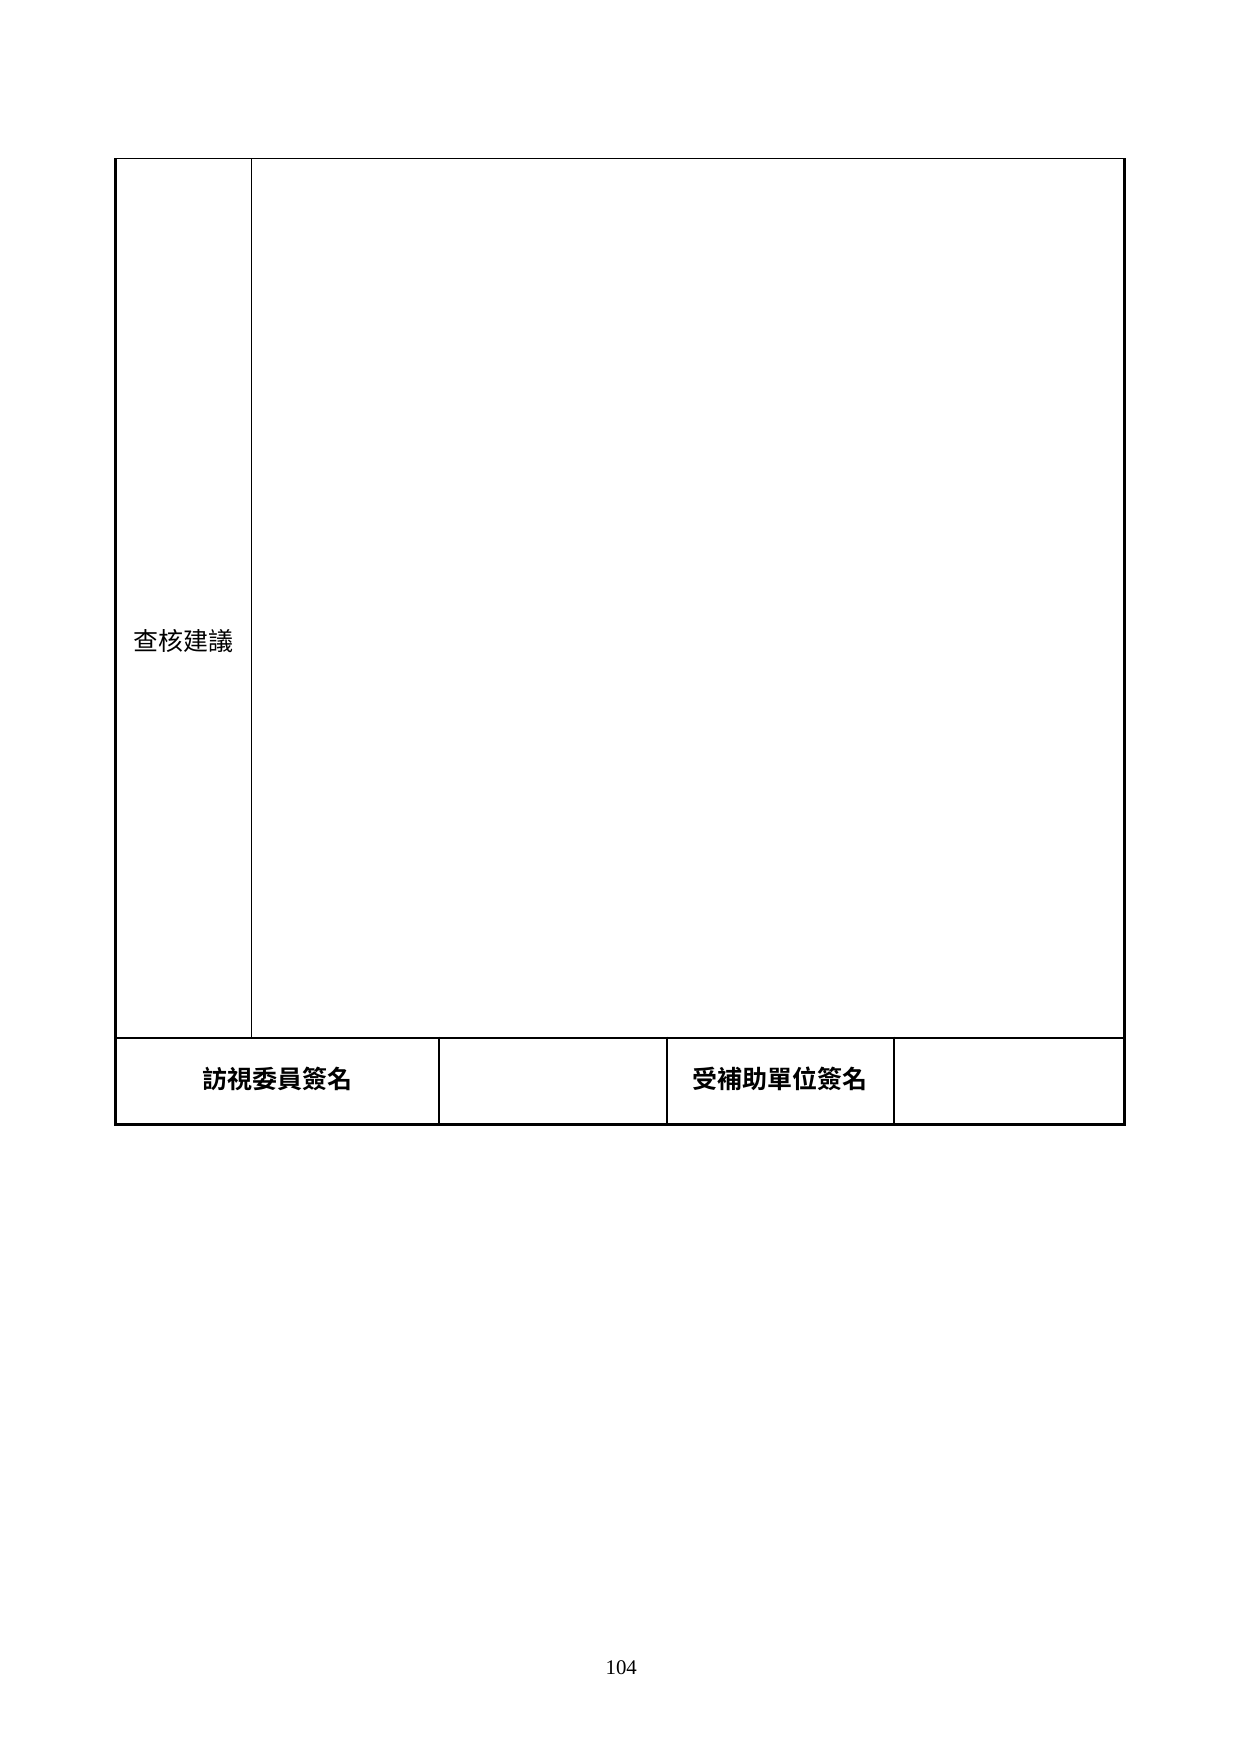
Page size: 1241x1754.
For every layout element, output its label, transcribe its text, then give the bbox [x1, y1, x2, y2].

table_cell 查核建議 [117, 159, 251, 1037]
table_cell [252, 159, 1123, 1037]
table_cell [895, 1039, 1123, 1123]
table_cell 訪視委員簽名 [117, 1039, 438, 1123]
table_cell 受補助單位簽名 [668, 1039, 893, 1123]
table_cell [440, 1039, 666, 1123]
